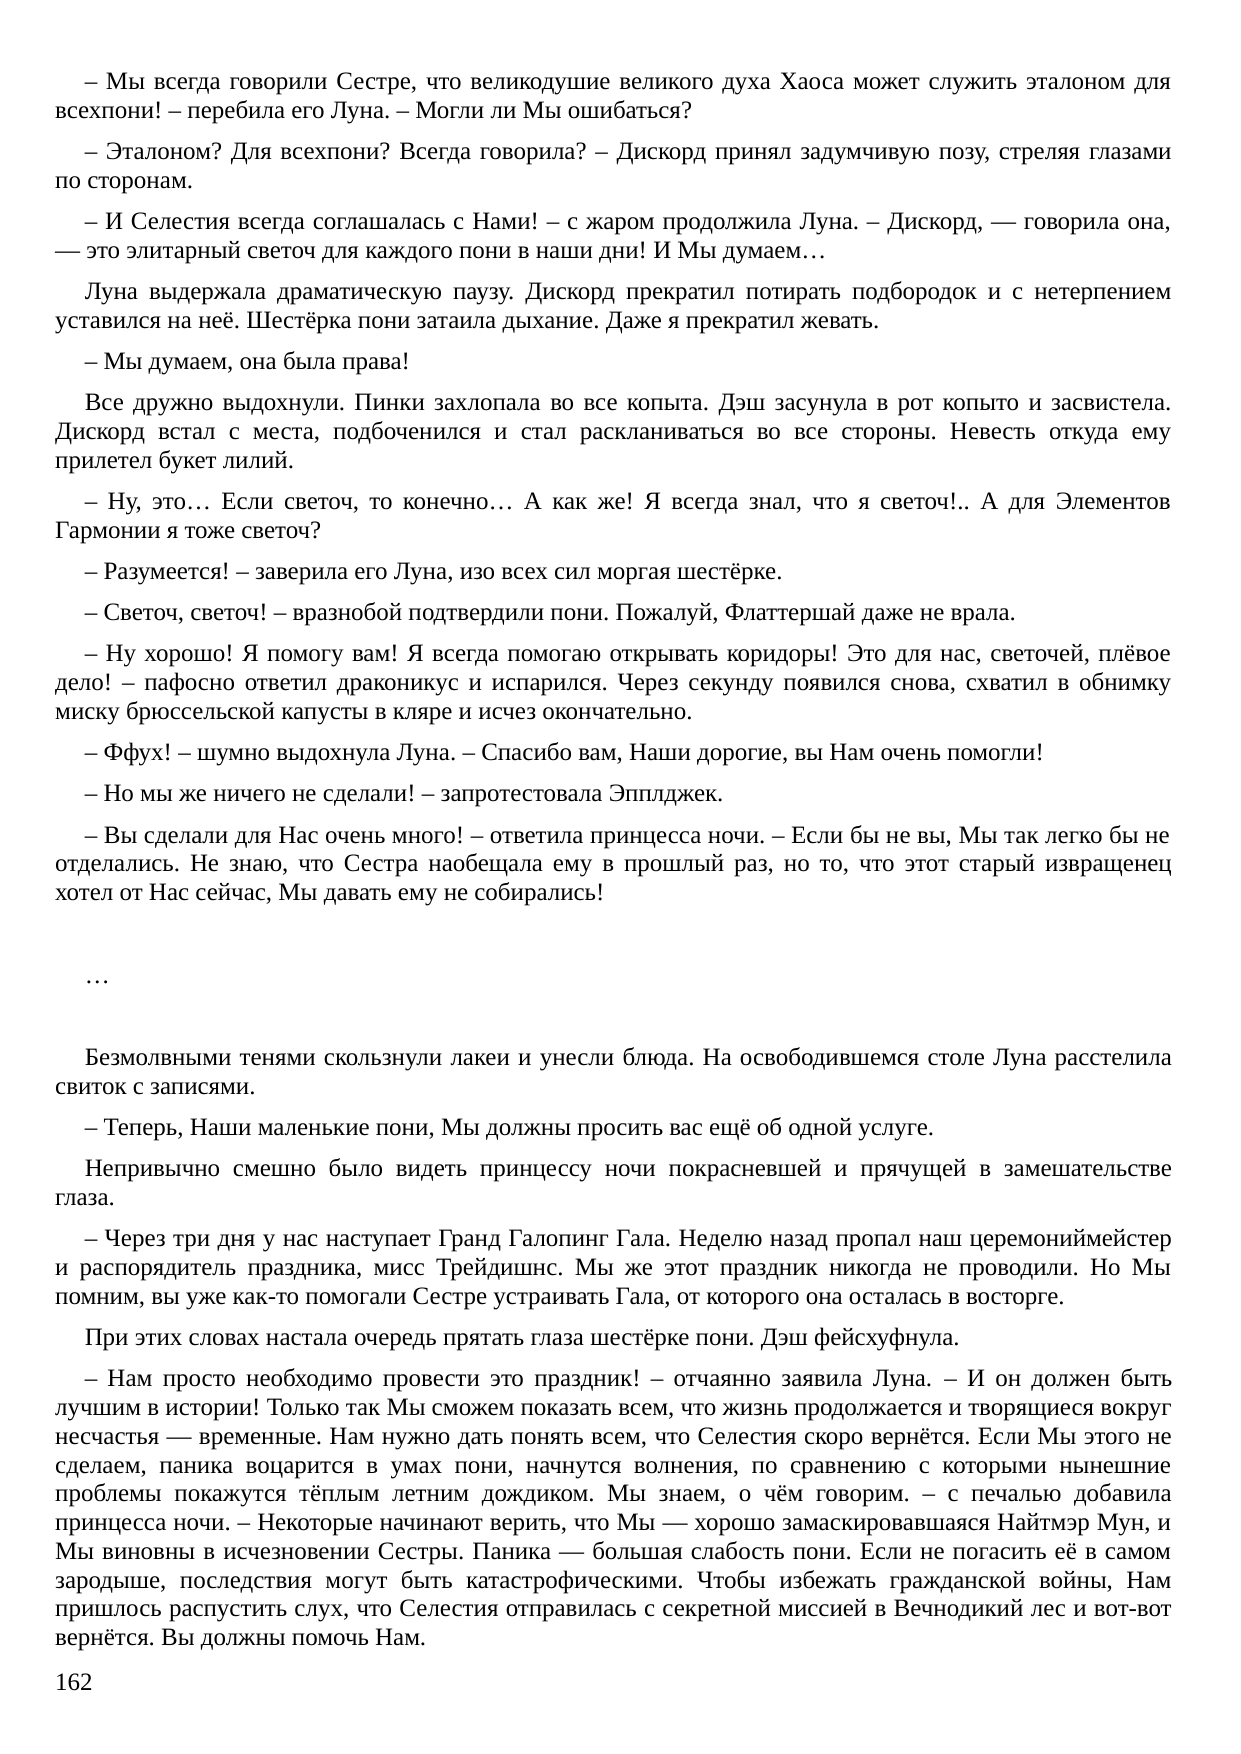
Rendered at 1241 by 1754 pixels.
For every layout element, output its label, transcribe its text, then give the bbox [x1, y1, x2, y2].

text – Мы думаем, она была права! [55, 346, 1173, 375]
text – Нам просто необходимо провести это праздник! – отчаянно заявила Луна. – И он должен быть лучшим в истории! Только так Мы сможем показать всем, что жизнь продолжается и творящиеся вокруг несчастья — временные. Нам нужно дать понять всем, что Селестия скоро вернётся. Если Мы этого не сделаем, паника воцарится в умах пони, начнутся волнения, по сравнению с которыми нынешние проблемы покажутся тёплым летним дождиком. Мы знаем, о чём говорим. – с печалью добавила принцесса ночи. – Некоторые начинают верить, что Мы — хорошо замаскировавшаяся Найтмэр Мун, и Мы виновны в исчезновении Сестры. Паника — большая слабость пони. Если не погасить её в самом зародыше, последствия могут быть катастрофическими. Чтобы избежать гражданской войны, Нам пришлось распустить слух, что Селестия отправилась с секретной миссией в Вечнодикий лес и вот-вот вернётся. Вы должны помочь Нам. [55, 1363, 1173, 1651]
text Непривычно смешно было видеть принцессу ночи покрасневшей и прячущей в замешательстве глаза. [55, 1153, 1173, 1211]
text … [55, 960, 1173, 988]
text – Теперь, Наши маленькие пони, Мы должны просить вас ещё об одной услуге. [55, 1112, 1173, 1141]
text – Разумеется! – заверила его Луна, изо всех сил моргая шестёрке. [55, 556, 1173, 585]
text – Но мы же ничего не сделали! – запротестовала Эпплджек. [55, 778, 1173, 807]
text – Эталоном? Для всехпони? Всегда говорила? – Дискорд принял задумчивую позу, стреляя глазами по сторонам. [55, 136, 1173, 193]
text – Ффух! – шумно выдохнула Луна. – Спасибо вам, Наши дорогие, вы Нам очень помогли! [55, 737, 1173, 766]
text Луна выдержала драматическую паузу. Дискорд прекратил потирать подбородок и с нетерпением уставился на неё. Шестёрка пони затаила дыхание. Даже я прекратил жевать. [55, 276, 1173, 333]
text Все дружно выдохнули. Пинки захлопала во все копыта. Дэш засунула в рот копыто и засвистела. Дискорд встал с места, подбоченился и стал раскланиваться во все стороны. Невесть откуда ему прилетел букет лилий. [55, 387, 1173, 473]
text – Мы всегда говорили Сестре, что великодушие великого духа Хаоса может служить эталоном для всехпони! – перебила его Луна. – Могли ли Мы ошибаться? [55, 66, 1173, 123]
text При этих словах настала очередь прятать глаза шестёрке пони. Дэш фейсхуфнула. [55, 1322, 1173, 1351]
text – Ну хорошо! Я помогу вам! Я всегда помогаю открывать коридоры! Это для нас, светочей, плёвое дело! – пафосно ответил драконикус и испарился. Через секунду появился снова, схватил в обнимку миску брюссельской капусты в кляре и исчез окончательно. [55, 638, 1173, 725]
text – Ну, это… Если светоч, то конечно… А как же! Я всегда знал, что я светоч!.. А для Элементов Гармонии я тоже светоч? [55, 486, 1173, 543]
text – Вы сделали для Нас очень много! – ответила принцесса ночи. – Если бы не вы, Мы так легко бы не отделались. Не знаю, что Сестра наобещала ему в прошлый раз, но то, что этот старый извращенец хотел от Нас сейчас, Мы давать ему не собирались! [55, 820, 1173, 906]
text Безмолвными тенями скользнули лакеи и унесли блюда. На освободившемся столе Луна расстелила свиток с записями. [55, 1042, 1173, 1100]
text – И Селестия всегда соглашалась с Нами! – с жаром продолжила Луна. – Дискорд, — говорила она, — это элитарный светоч для каждого пони в наши дни! И Мы думаем… [55, 206, 1173, 263]
text – Светоч, светоч! – вразнобой подтвердили пони. Пожалуй, Флаттершай даже не врала. [55, 597, 1173, 626]
text – Через три дня у нас наступает Гранд Галопинг Гала. Неделю назад пропал наш церемониймейстер и распорядитель праздника, мисс Трейдишнс. Мы же этот праздник никогда не проводили. Но Мы помним, вы уже как-то помогали Сестре устраивать Гала, от которого она осталась в восторге. [55, 1223, 1173, 1310]
